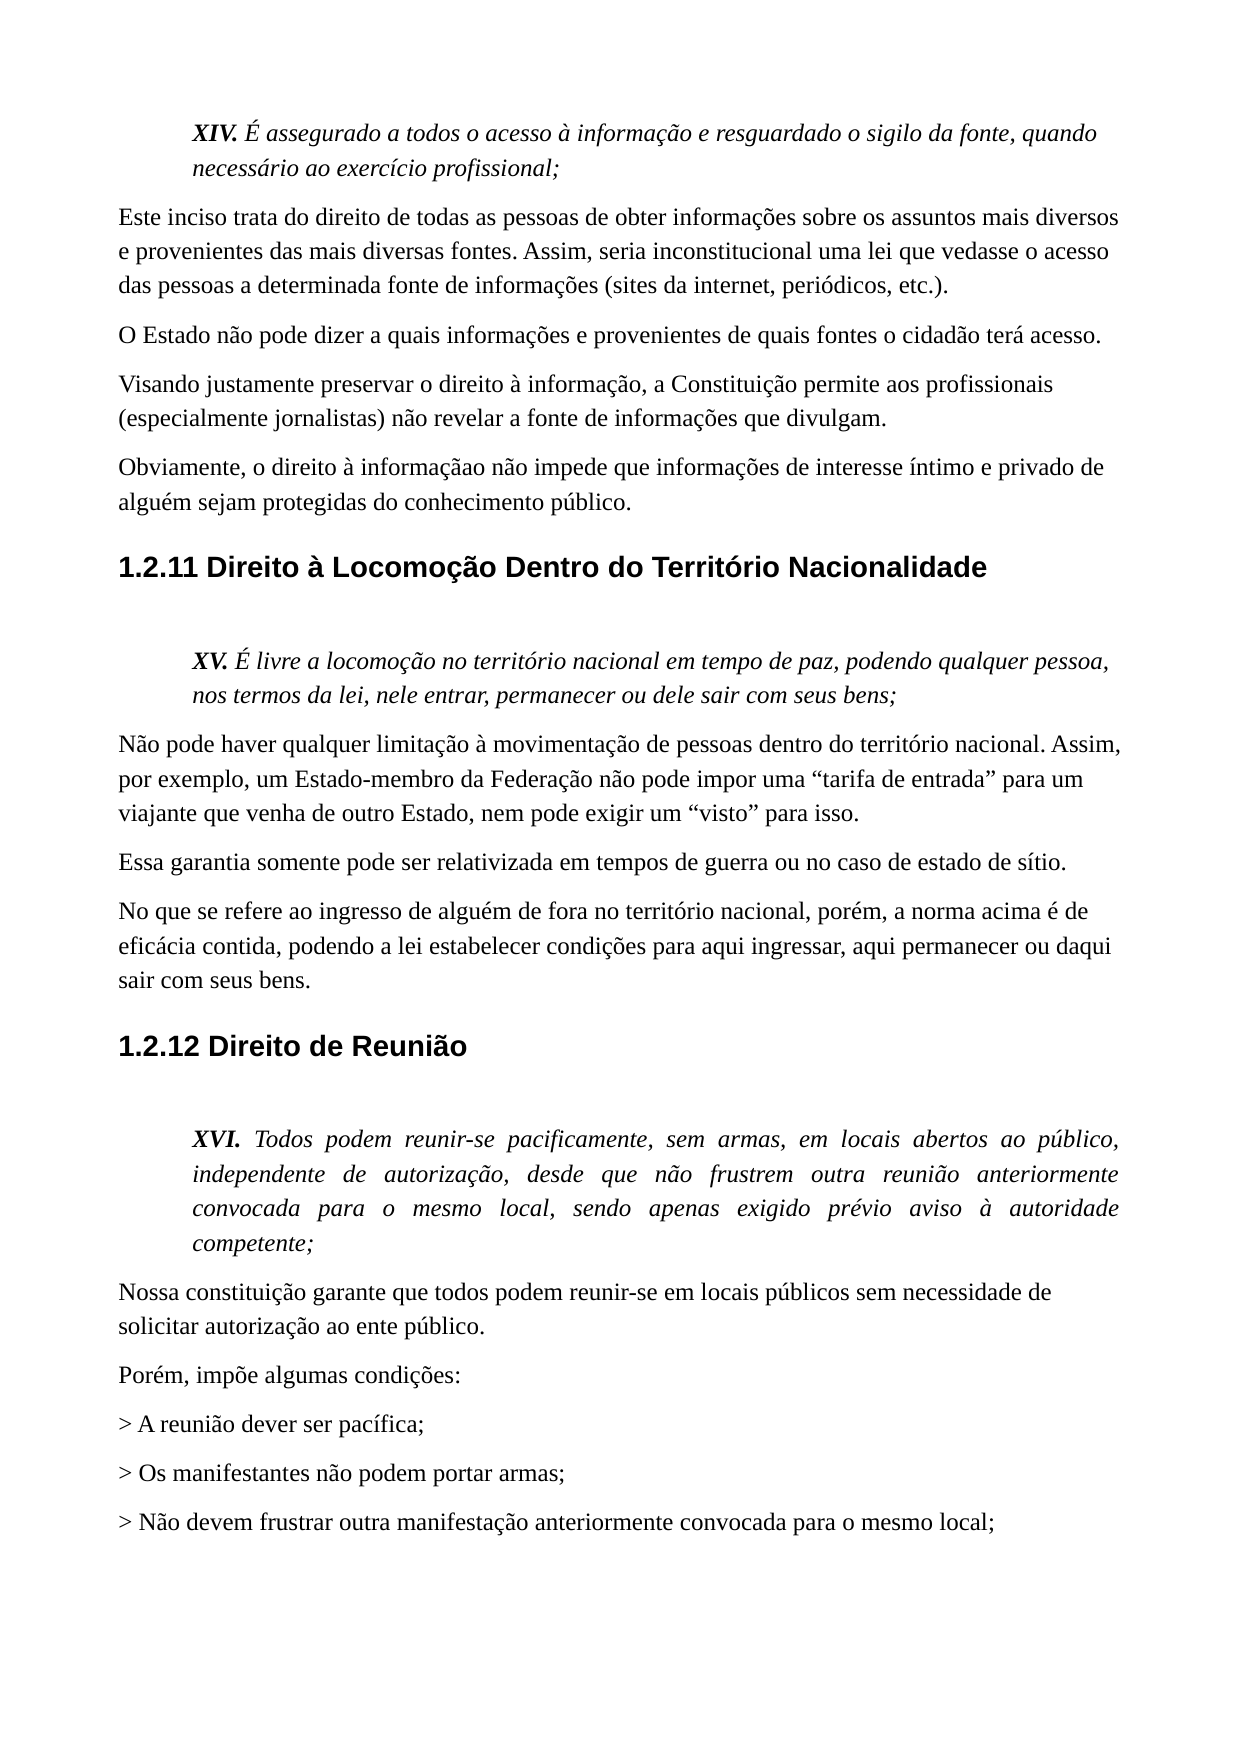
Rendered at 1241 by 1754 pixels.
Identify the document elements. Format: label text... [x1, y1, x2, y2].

text Essa garantia somente pode ser relativizada em tempos de guerra ou no caso de estado de sítio. [118, 847, 1122, 876]
text XVI. Todos podem reunir-se pacificamente, sem armas, em locais abertos ao público, independente de autorização, desde que não frustrem outra reunião anteriormente convocada para o mesmo local, sendo apenas exigido prévio aviso à autoridade competente; [192, 1124, 1122, 1256]
text XV. É livre a locomoção no território nacional em tempo de paz, podendo qualquer pessoa, nos termos da lei, nele entrar, permanecer ou dele sair com seus bens; [192, 646, 1122, 709]
text XIV. É assegurado a todos o acesso à informação e resguardado o sigilo da fonte, quando necessário ao exercício profissional; [192, 118, 1122, 181]
text > Os manifestantes não podem portar armas; [118, 1458, 1122, 1487]
text Não pode haver qualquer limitação à movimentação de pessoas dentro do território nacional. Assim, por exemplo, um Estado-membro da Federação não pode impor uma “tarifa de entrada” para um viajante que venha de outro Estado, nem pode exigir um “visto” para isso. [118, 729, 1122, 827]
text Este inciso trata do direito de todas as pessoas de obter informações sobre os assuntos mais diversos e provenientes das mais diversas fontes. Assim, seria inconstitucional uma lei que vedasse o acesso das pessoas a determinada fonte de informações (sites da internet, periódicos, etc.). [118, 202, 1122, 299]
text Porém, impõe algumas condições: [118, 1360, 1122, 1389]
text Visando justamente preservar o direito à informação, a Constituição permite aos profissionais (especialmente jornalistas) não revelar a fonte de informações que divulgam. [118, 369, 1122, 432]
text Nossa constituição garante que todos podem reunir-se em locais públicos sem necessidade de solicitar autorização ao ente público. [118, 1277, 1122, 1340]
subtitle 1.2.11 Direito à Locomoção Dentro do Território Nacionalidade [118, 550, 1122, 584]
subtitle 1.2.12 Direito de Reunião [118, 1029, 1122, 1063]
text > A reunião dever ser pacífica; [118, 1409, 1122, 1438]
text O Estado não pode dizer a quais informações e provenientes de quais fontes o cidadão terá acesso. [118, 320, 1122, 348]
text No que se refere ao ingresso de alguém de fora no território nacional, porém, a norma acima é de eficácia contida, podendo a lei estabelecer condições para aqui ingressar, aqui permanecer ou daqui sair com seus bens. [118, 896, 1122, 994]
text Obviamente, o direito à informaçãao não impede que informações de interesse íntimo e privado de alguém sejam protegidas do conhecimento público. [118, 452, 1122, 516]
text > Não devem frustrar outra manifestação anteriormente convocada para o mesmo local; [118, 1507, 1122, 1536]
